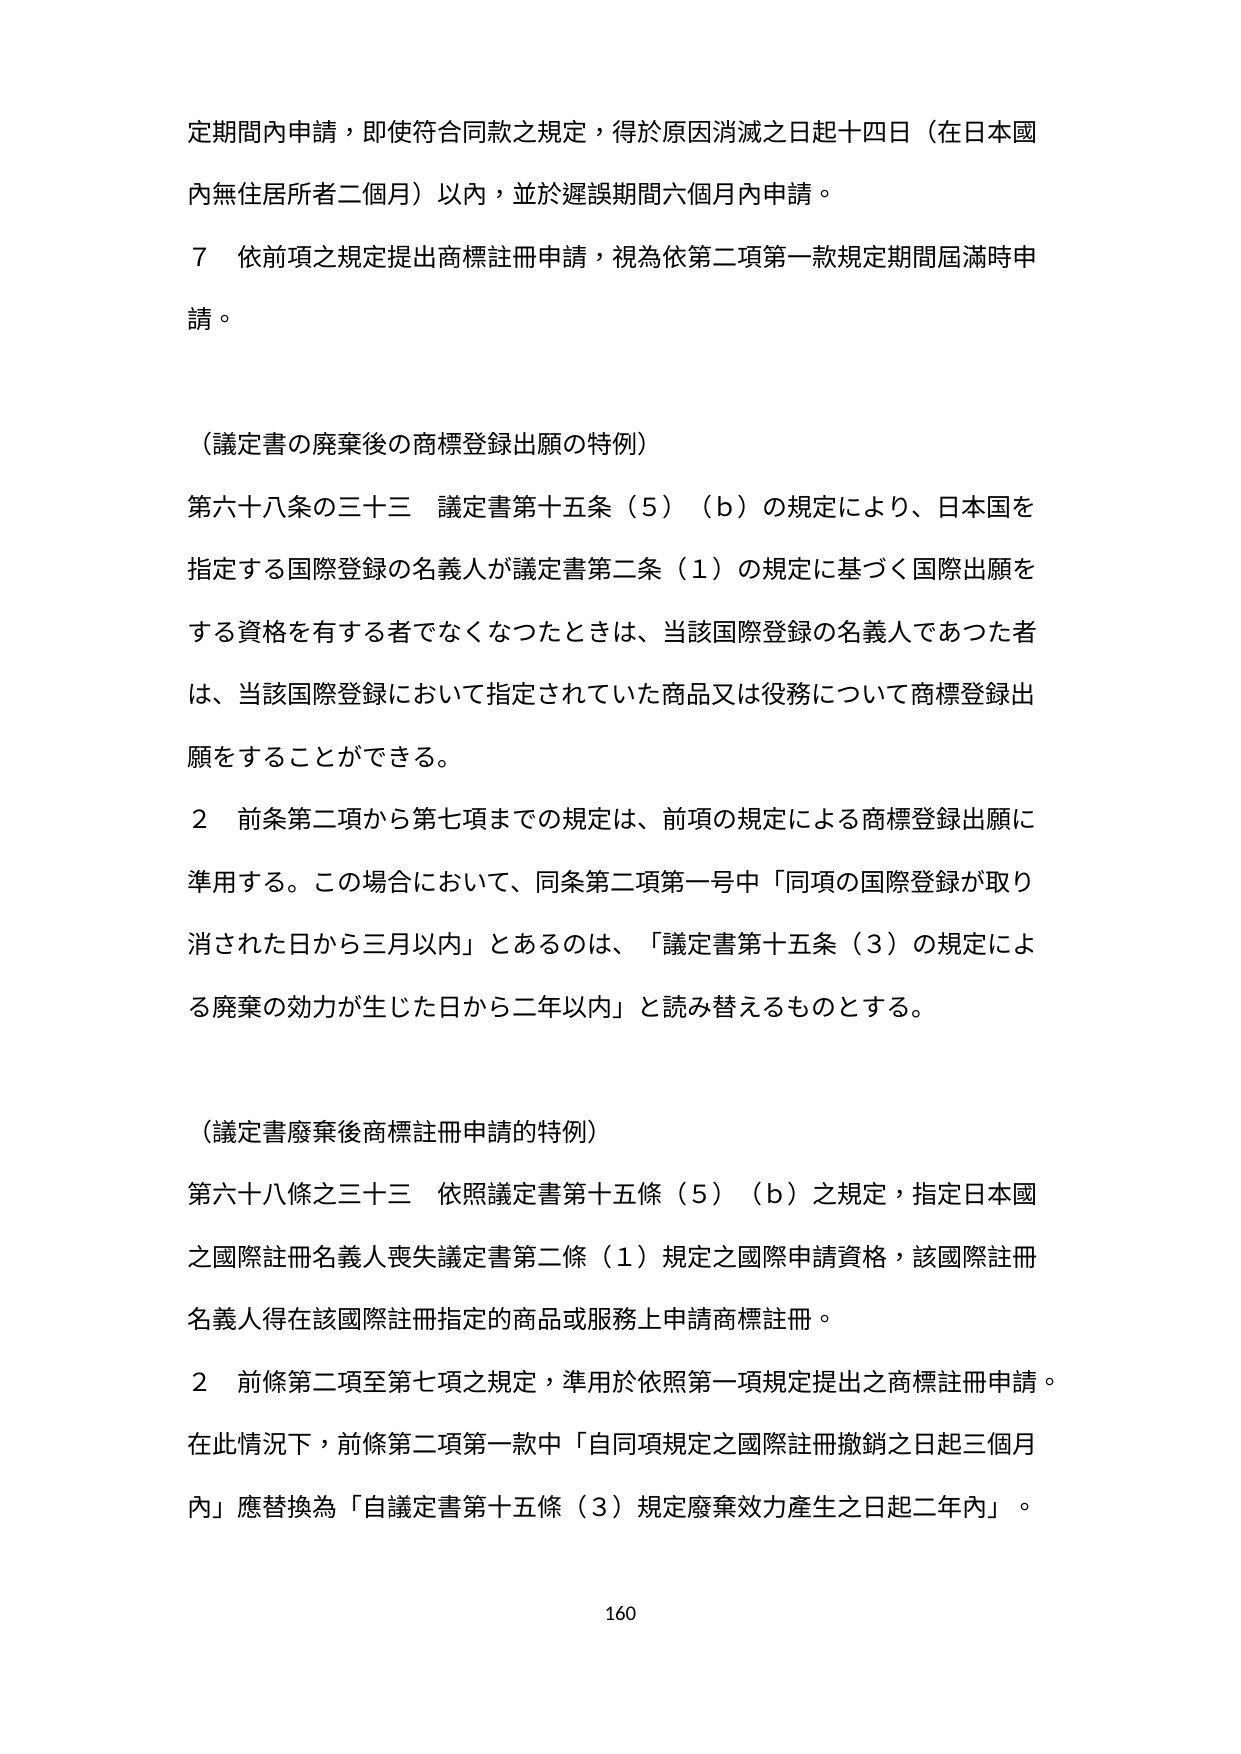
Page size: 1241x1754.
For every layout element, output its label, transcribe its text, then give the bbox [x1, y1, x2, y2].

text （議定書の廃棄後の商標登録出願の特例） [187, 401, 1053, 464]
text 第六十八條之三十三 依照議定書第十五條（５）（ｂ）之規定，指定日本國之國際註冊名義人喪失議定書第二條（１）規定之國際申請資格，該國際註冊名義人得在該國際註冊指定的商品或服務上申請商標註冊。 [187, 1151, 1053, 1339]
text ２ 前条第二項から第七項までの規定は、前項の規定による商標登録出願に準用する。この場合において、同条第二項第一号中「同項の国際登録が取り消された日から三月以内」とあるのは、「議定書第十五条（３）の規定による廃棄の効力が生じた日から二年以内」と読み替えるものとする。 [187, 776, 1053, 1026]
text 定期間內申請，即使符合同款之規定，得於原因消滅之日起十四日（在日本國內無住居所者二個月）以內，並於遲誤期間六個月內申請。 [187, 89, 1053, 214]
text 第六十八条の三十三 議定書第十五条（５）（ｂ）の規定により、日本国を指定する国際登録の名義人が議定書第二条（１）の規定に基づく国際出願をする資格を有する者でなくなつたときは、当該国際登録の名義人であつた者は、当該国際登録において指定されていた商品又は役務について商標登録出願をすることができる。 [187, 464, 1053, 776]
text （議定書廢棄後商標註冊申請的特例） [187, 1089, 1053, 1151]
text ７ 依前項之規定提出商標註冊申請，視為依第二項第一款規定期間屆滿時申請。 [187, 214, 1053, 339]
text ２ 前條第二項至第七項之規定，準用於依照第一項規定提出之商標註冊申請。在此情況下，前條第二項第一款中「自同項規定之國際註冊撤銷之日起三個月內」應替換為「自議定書第十五條（３）規定廢棄效力產生之日起二年內」。 [187, 1339, 1053, 1526]
